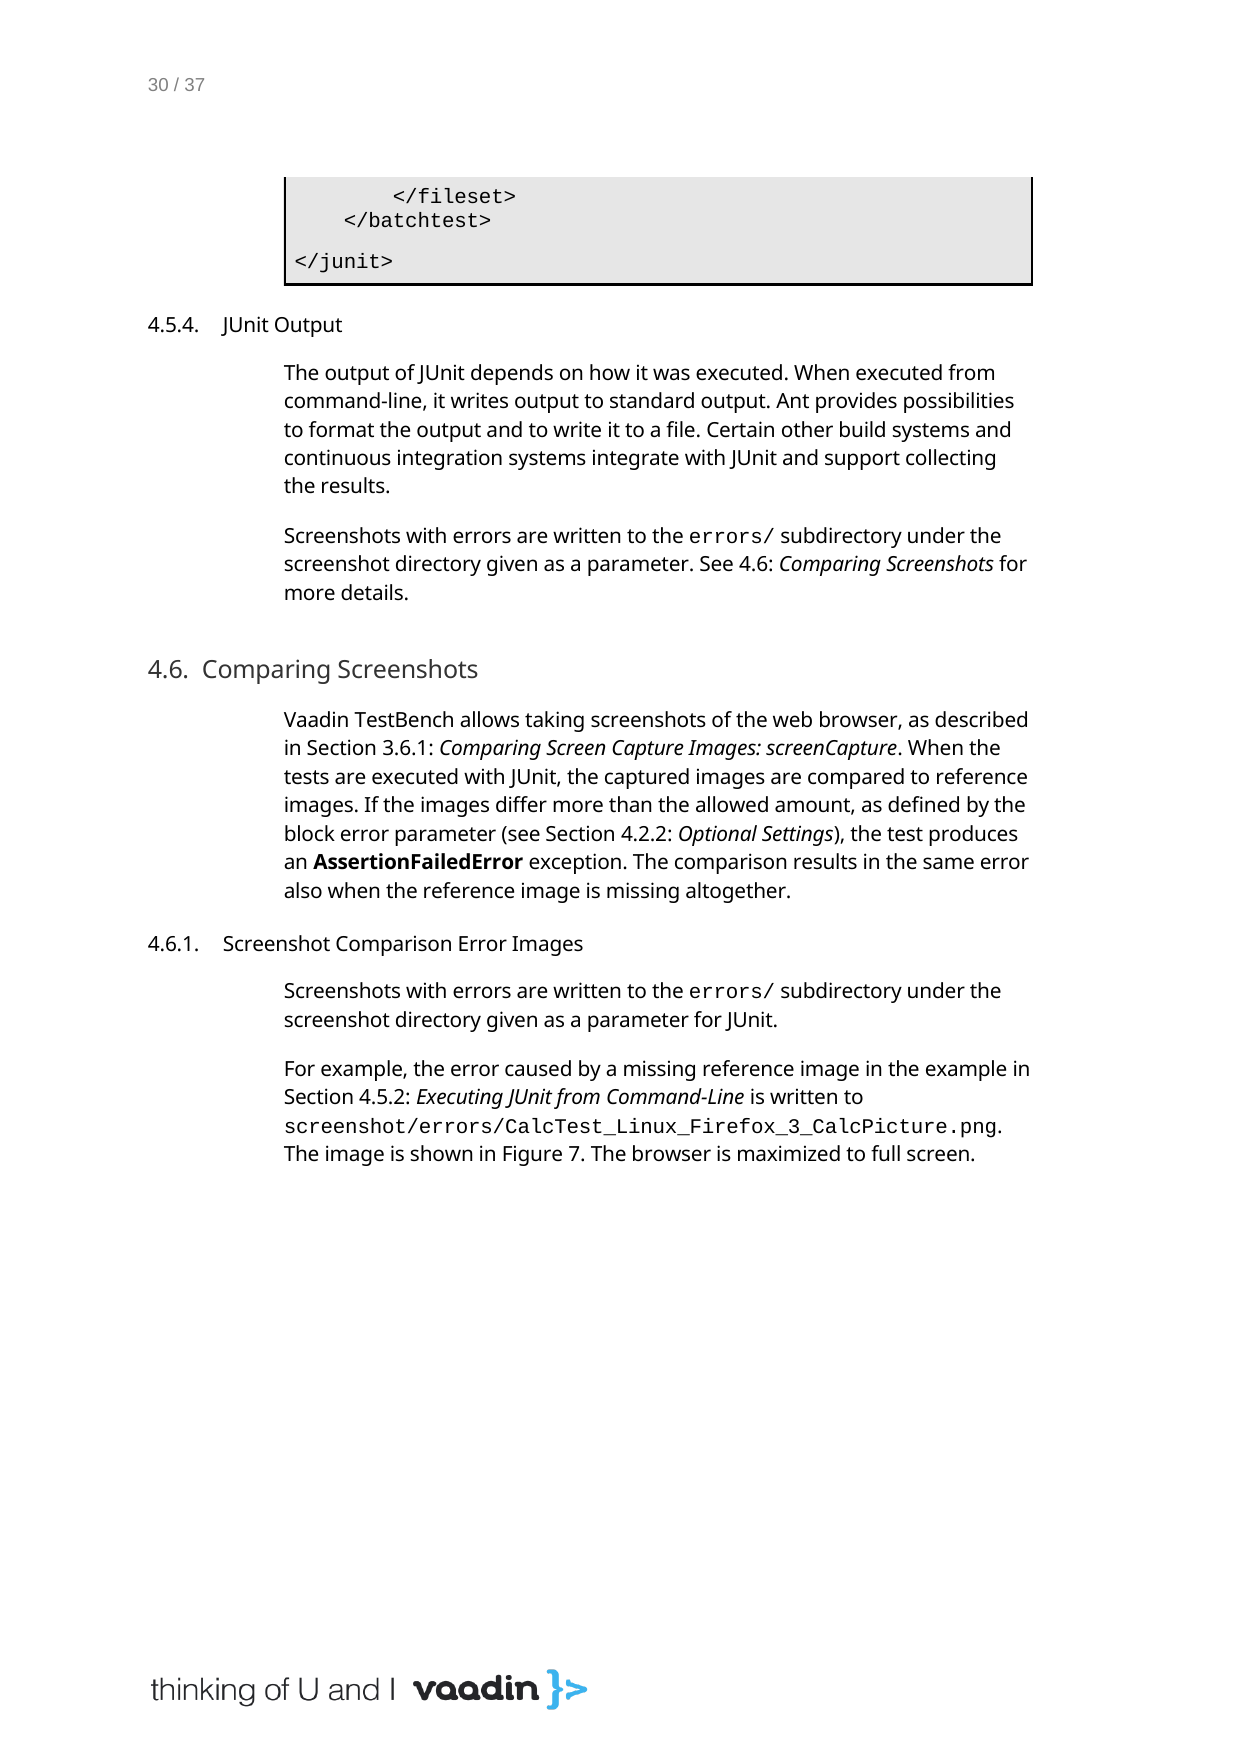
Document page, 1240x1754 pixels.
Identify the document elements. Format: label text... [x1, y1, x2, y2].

text </fileset> [286, 177, 1031, 210]
text </junit> [286, 242, 1031, 283]
subtitle Comparing Screenshots [148, 652, 1033, 686]
text </batchtest> [286, 210, 1031, 242]
text Vaadin TestBench allows taking screenshots of the web browser, as described in Section 3.6.1: Comparing Screen Capture Images: screenCapture. When the tests are executed with JUnit, the captured images are compared to reference images. If the images differ more than the allowed amount, as defined by the block error parameter (see Section 4.2.2: Optional Settings), the test produces an AssertionFailedError exception. The comparison results in the same error also when the reference image is missing altogether. [283, 705, 1033, 904]
picture [150, 1665, 590, 1712]
subtitle Screenshot Comparison Error Images [148, 929, 1033, 958]
text For example, the error caused by a missing reference image in the example in Section 4.5.2: Executing JUnit from Command-Line is written to screenshot/errors/​CalcTest_Linux_Firefox_3_CalcPicture.png. The image is shown in Figure 7. The browser is maximized to full screen. [283, 1054, 1033, 1168]
subtitle JUnit Output [148, 311, 1033, 339]
text The output of JUnit depends on how it was executed. When executed from command-line, it writes output to standard output. Ant provides possibilities to format the output and to write it to a file. Certain other build systems and continuous integration systems integrate with JUnit and support collecting the results. [283, 358, 1033, 500]
text Screenshots with errors are written to the errors/ subdirectory under the screenshot directory given as a parameter. See 4.6: Comparing Screenshots for more details. [283, 521, 1033, 606]
text Screenshots with errors are written to the errors/ subdirectory under the screenshot directory given as a parameter for JUnit. [283, 976, 1033, 1033]
